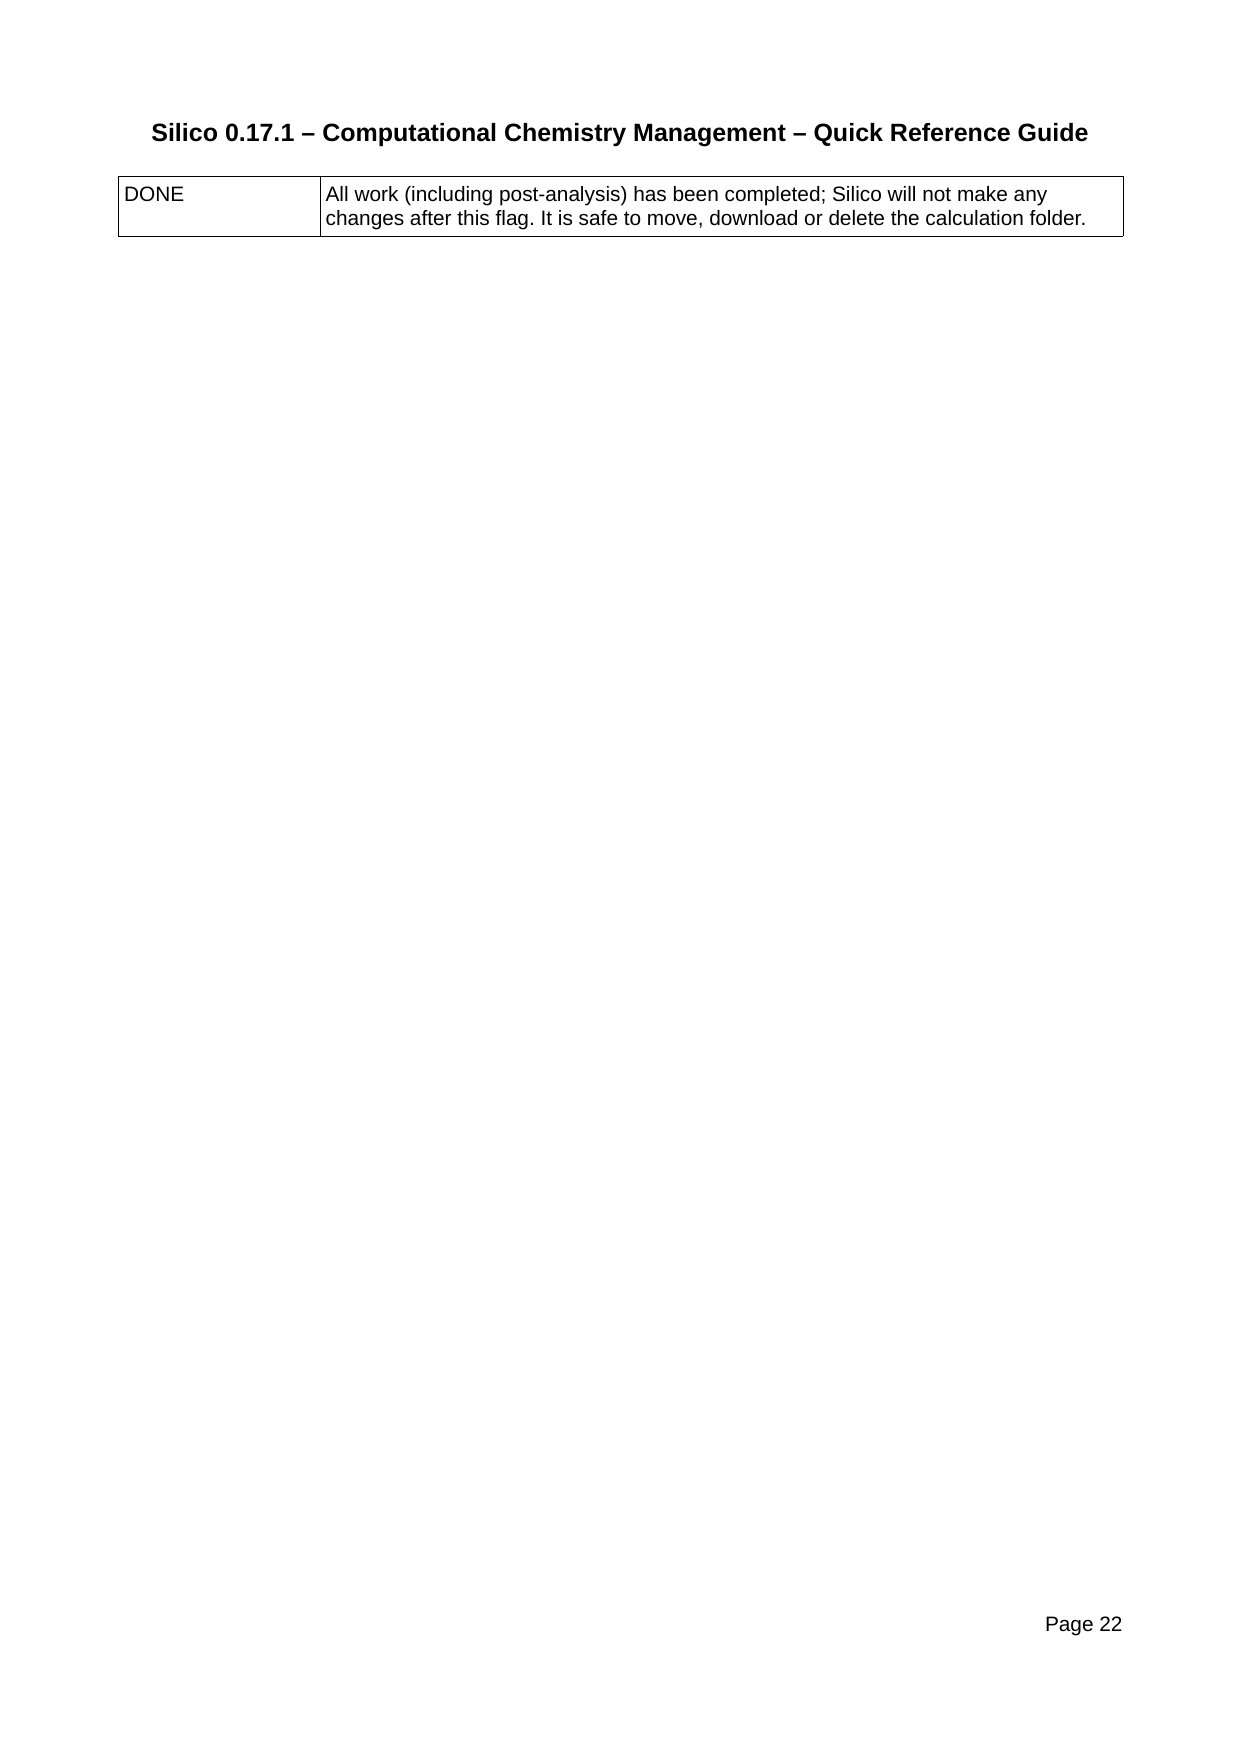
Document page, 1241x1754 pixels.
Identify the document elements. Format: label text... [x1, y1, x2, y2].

table_cell DONE [119, 177, 320, 236]
table_cell All work (including post-analysis) has been completed; Silico will not make any changes after this flag. It is safe to move, download or delete the calculation folder. [321, 177, 1123, 236]
